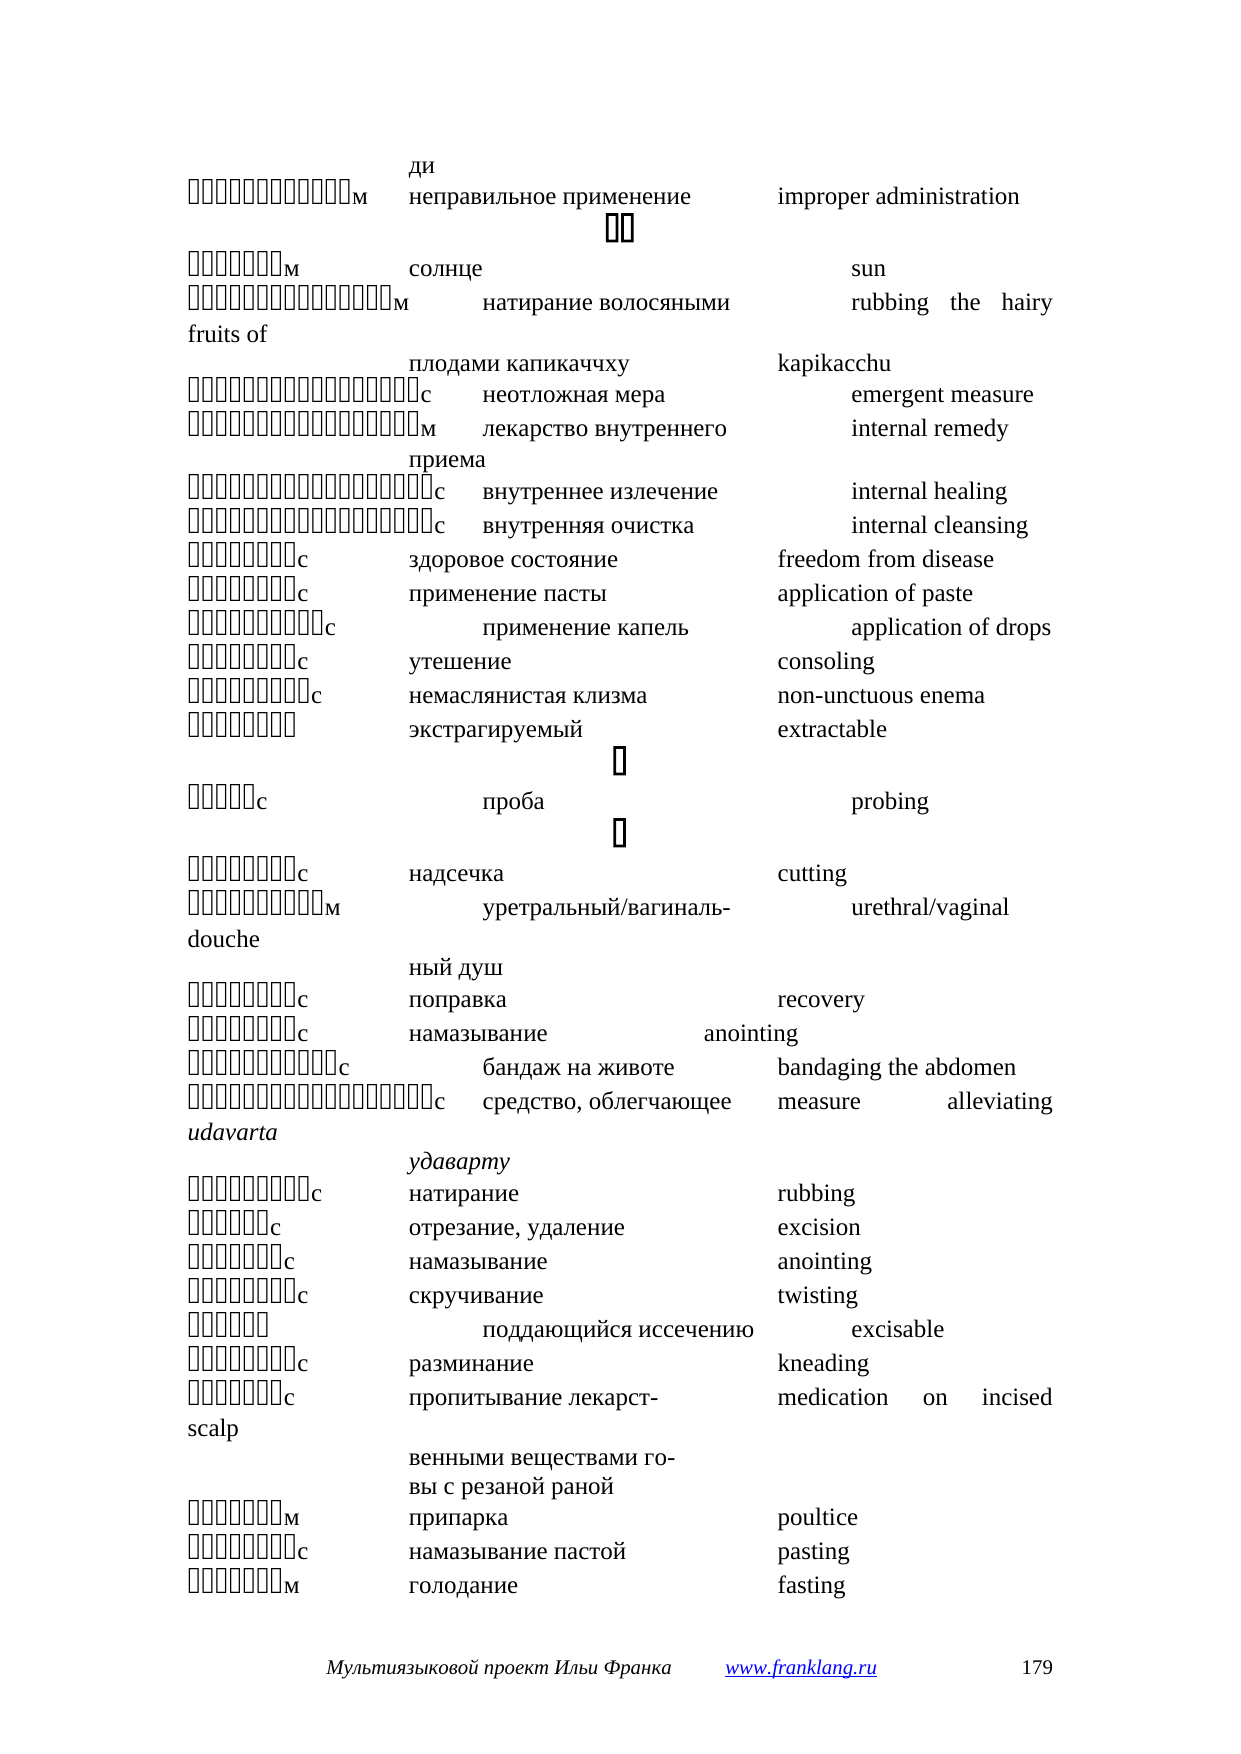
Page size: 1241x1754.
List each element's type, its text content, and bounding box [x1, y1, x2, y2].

text с проба probing [187, 784, 1053, 818]
text  поддающийся иссечению excisable [187, 1311, 1053, 1345]
text м лекарство внутреннего internal remedy [187, 410, 1053, 444]
text с внутренняя очистка internal cleansing [187, 507, 1053, 541]
text м солнце sun [187, 251, 1053, 285]
text м припарка poultice [187, 1500, 1053, 1534]
text  [187, 213, 1053, 251]
text плодами капикаччху kapikacchu [187, 348, 1053, 376]
text с скручивание twisting [187, 1277, 1053, 1311]
text с неотложная мера emergent measure [187, 376, 1053, 410]
text м голодание fasting [187, 1568, 1053, 1602]
text с натирание rubbing [187, 1175, 1053, 1209]
text  [187, 818, 1053, 856]
text с немаслянистая клизма non-unctuous enema [187, 678, 1053, 712]
text с применение пасты application of paste [187, 575, 1053, 609]
text с поправка recovery [187, 981, 1053, 1015]
text приема [187, 444, 1053, 473]
text  экстрагируемый extractable [187, 712, 1053, 746]
text с намазывание пастой pasting [187, 1534, 1053, 1568]
text м неправильное применение improper administration [187, 179, 1053, 213]
text ди [187, 150, 1053, 179]
text с разминание kneading [187, 1345, 1053, 1379]
text с бандаж на животе bandaging the abdomen [187, 1049, 1053, 1083]
text с надсечка cutting [187, 856, 1053, 890]
text с отрезание, удаление excision [187, 1209, 1053, 1243]
text вы с резаной раной [187, 1471, 1053, 1500]
text с средство, облегчающее measure alleviating udavarta [187, 1083, 1053, 1146]
text венными веществами го- [187, 1442, 1053, 1471]
text м уретральный/вагиналь- urethral/vaginal douche [187, 890, 1053, 952]
text с пропитывание лекарст- medication on incised scalp [187, 1379, 1053, 1442]
text с внутреннее излечение internal healing [187, 473, 1053, 507]
text м натирание волосяными rubbing the hairy fruits of [187, 285, 1053, 348]
text ный душ [187, 952, 1053, 981]
text c здоровое состояние freedom from disease [187, 541, 1053, 575]
text с применение капель application of drops [187, 609, 1053, 643]
text с намазывание anointing [187, 1015, 1053, 1049]
text с утешение consoling [187, 643, 1053, 678]
text с намазывание anointing [187, 1243, 1053, 1277]
text  [187, 746, 1053, 784]
text удаварту [187, 1146, 1053, 1175]
